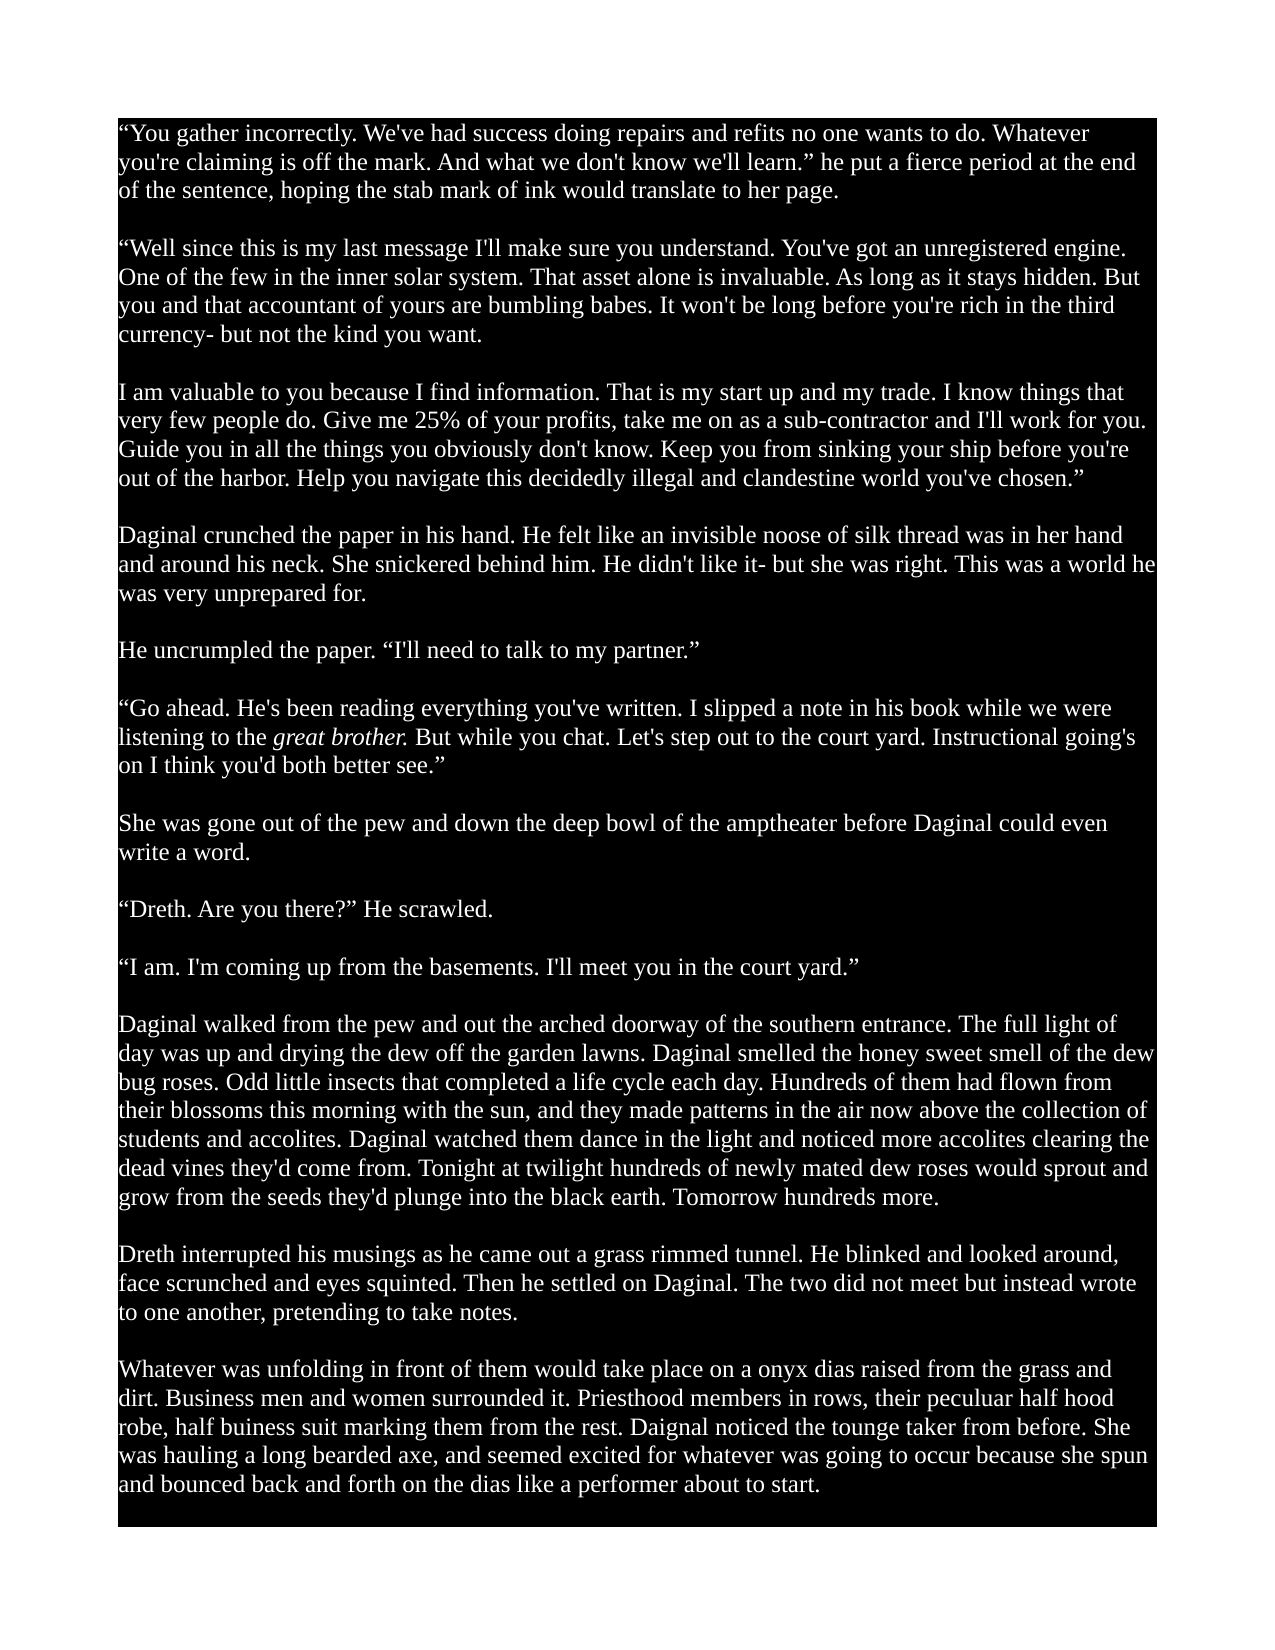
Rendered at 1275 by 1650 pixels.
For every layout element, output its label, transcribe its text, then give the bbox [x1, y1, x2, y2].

text “Well since this is my last message I'll make sure you understand. You've got an unregistered engine. One of the few in the inner solar system. That asset alone is invaluable. As long as it stays hidden. But you and that accountant of yours are bumbling babes. It won't be long before you're rich in the third currency- but not the kind you want. I am valuable to you because I find information. That is my start up and my trade. I know things that very few people do. Give me 25% of your profits, take me on as a sub-contractor and I'll work for you. Guide you in all the things you obviously don't know. Keep you from sinking your ship before you're out of the harbor. Help you navigate this decidedly illegal and clandestine world you've chosen.” [118, 233, 1157, 492]
text Dreth interrupted his musings as he came out a grass rimmed tunnel. He blinked and looked around, face scrunched and eyes squinted. Then he settled on Daginal. The two did not meet but instead wrote to one another, pretending to take notes. [118, 1239, 1157, 1326]
text Daginal walked from the pew and out the arched doorway of the southern entrance. The full light of day was up and drying the dew off the garden lawns. Daginal smelled the honey sweet smell of the dew bug roses. Odd little insects that completed a life cycle each day. Hundreds of them had flown from their blossoms this morning with the sun, and they made patterns in the air now above the collection of students and accolites. Daginal watched them dance in the light and noticed more accolites clearing the dead vines they'd come from. Tonight at twilight hundreds of newly mated dew roses would sprout and grow from the seeds they'd plunge into the black earth. Tomorrow hundreds more. [118, 1009, 1157, 1211]
text She was gone out of the pew and down the deep bowl of the amptheater before Daginal could even write a word. “Dreth. Are you there?” He scrawled. [118, 808, 1157, 923]
text “I am. I'm coming up from the basements. I'll meet you in the court yard.” [118, 952, 1157, 981]
text Daginal crunched the paper in his hand. He felt like an invisible noose of silk thread was in her hand and around his neck. She snickered behind him. He didn't like it- but she was right. This was a world he was very unprepared for. [118, 521, 1157, 607]
text “You gather incorrectly. We've had success doing repairs and refits no one wants to do. Whatever you're claiming is off the mark. And what we don't know we'll learn.” he put a fierce period at the end of the sentence, hoping the stab mark of ink would translate to her page. [118, 118, 1157, 204]
text Whatever was unfolding in front of them would take place on a onyx dias raised from the grass and dirt. Business men and women surrounded it. Priesthood members in rows, their peculuar half hood robe, half buiness suit marking them from the rest. Daignal noticed the tounge taker from before. She was hauling a long bearded axe, and seemed excited for whatever was going to occur because she spun and bounced back and forth on the dias like a performer about to start. [118, 1354, 1157, 1498]
text “Go ahead. He's been reading everything you've written. I slipped a note in his book while we were listening to the great brother. But while you chat. Let's step out to the court yard. Instructional going's on I think you'd both better see.” [118, 693, 1157, 779]
text He uncrumpled the paper. “I'll need to talk to my partner.” [118, 636, 1157, 664]
